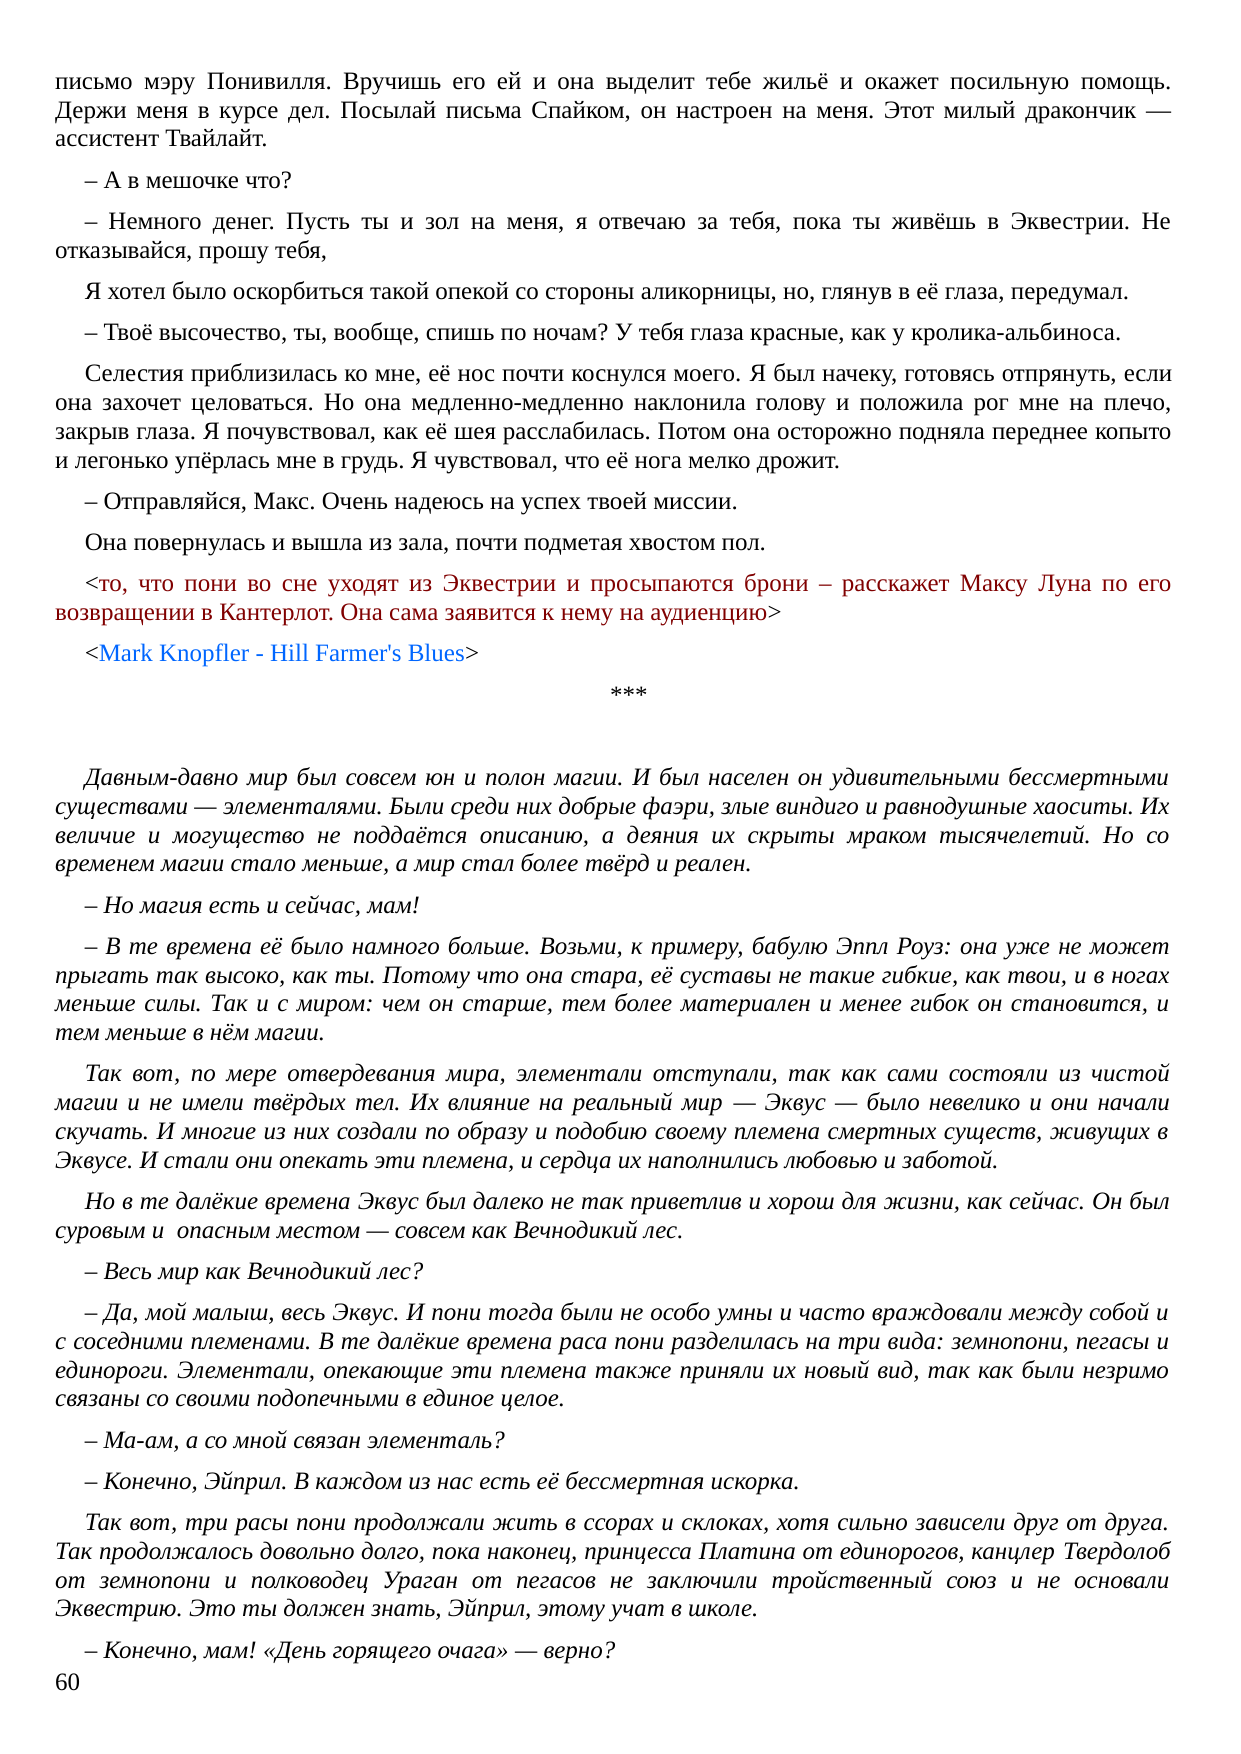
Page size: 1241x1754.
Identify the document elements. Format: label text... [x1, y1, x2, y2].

text Она повернулась и вышла из зала, почти подметая хвостом пол. [55, 527, 1173, 556]
text – Но магия есть и сейчас, мам! [55, 890, 1173, 918]
text Так вот, по мере отвердевания мира, элементали отступали, так как сами состояли из чистой магии и не имели твёрдых тел. Их влияние на реальный мир — Эквус — было невелико и они начали скучать. И многие из них создали по образу и подобию своему племена смертных существ, живущих в Эквусе. И стали они опекать эти племена, и сердца их наполнились любовью и заботой. [55, 1058, 1173, 1173]
text – Ма-ам, а со мной связан элементаль? [55, 1425, 1173, 1453]
text – Отправляйся, Макс. Очень надеюсь на успех твоей миссии. [55, 486, 1173, 515]
text – Немного денег. Пусть ты и зол на меня, я отвечаю за тебя, пока ты живёшь в Эквестрии. Не отказывайся, прошу тебя, [55, 206, 1173, 263]
text Я хотел было оскорбиться такой опекой со стороны аликорницы, но, глянув в её глаза, передумал. [55, 276, 1173, 305]
text – Конечно, Эйприл. В каждом из нас есть её бессмертная искорка. [55, 1466, 1173, 1495]
text – В те времена её было намного больше. Возьми, к примеру, бабулю Эппл Роуз: она уже не может прыгать так высоко, как ты. Потому что она стара, её суставы не такие гибкие, как твои, и в ногах меньше силы. Так и с миром: чем он старше, тем более материален и менее гибок он становится, и тем меньше в нём магии. [55, 931, 1173, 1046]
text – Твоё высочество, ты, вообще, спишь по ночам? У тебя глаза красные, как у кролика-альбиноса. [55, 317, 1173, 346]
text Давным-давно мир был совсем юн и полон магии. И был населен он удивительными бессмертными существами — элементалями. Были среди них добрые фаэри, злые виндиго и равнодушные хаоситы. Их величие и могущество не поддаётся описанию, а деяния их скрыты мраком тысячелетий. Но со временем магии стало меньше, а мир стал более твёрд и реален. [55, 762, 1173, 877]
text <Mark Knopfler - Hill Farmer's Blues> [55, 638, 1173, 667]
text – Да, мой малыш, весь Эквус. И пони тогда были не особо умны и часто враждовали между собой и с соседними племенами. В те далёкие времена раса пони разделилась на три вида: земнопони, пегасы и единороги. Элементали, опекающие эти племена также приняли их новый вид, так как были незримо связаны со своими подопечными в единое целое. [55, 1297, 1173, 1412]
text письмо мэру Понивилля. Вручишь его ей и она выделит тебе жильё и окажет посильную помощь. Держи меня в курсе дел. Посылай письма Спайком, он настроен на меня. Этот милый дракончик — ассистент Твайлайт. [55, 66, 1173, 152]
text *** [55, 680, 1173, 708]
text Но в те далёкие времена Эквус был далеко не так приветлив и хорош для жизни, как сейчас. Он был суровым и опасным местом — совсем как Вечнодикий лес. [55, 1186, 1173, 1243]
text <то, что пони во сне уходят из Эквестрии и просыпаются брони – расскажет Максу Луна по его возвращении в Кантерлот. Она сама заявится к нему на аудиенцию> [55, 568, 1173, 626]
text – Конечно, мам! «День горящего очага» — верно? [55, 1635, 1173, 1663]
text – А в мешочке что? [55, 165, 1173, 193]
text Так вот, три расы пони продолжали жить в ссорах и склоках, хотя сильно зависели друг от друга. Так продолжалось довольно долго, пока наконец, принцесса Платина от единорогов, канцлер Твердолоб от земнопони и полководец Ураган от пегасов не заключили тройственный союз и не основали Эквестрию. Это ты должен знать, Эйприл, этому учат в школе. [55, 1507, 1173, 1622]
text Селестия приблизилась ко мне, её нос почти коснулся моего. Я был начеку, готовясь отпрянуть, если она захочет целоваться. Но она медленно-медленно наклонила голову и положила рог мне на плечо, закрыв глаза. Я почувствовал, как её шея расслабилась. Потом она осторожно подняла переднее копыто и легонько упёрлась мне в грудь. Я чувствовал, что её нога мелко дрожит. [55, 358, 1173, 473]
text – Весь мир как Вечнодикий лес? [55, 1256, 1173, 1285]
